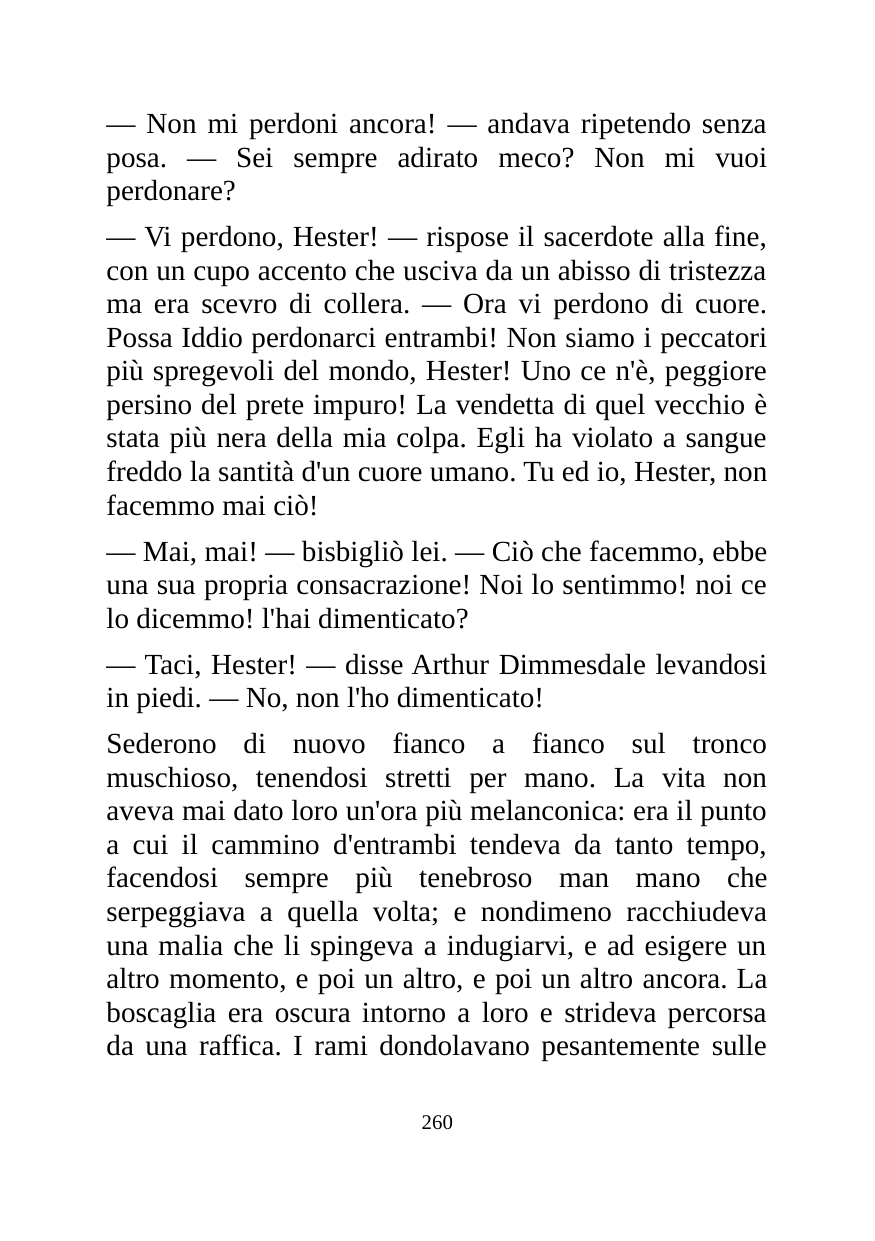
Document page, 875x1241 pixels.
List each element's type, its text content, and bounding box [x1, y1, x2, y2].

text — Non mi perdoni ancora! — andava ripetendo senza posa. — Sei sempre adirato meco? Non mi vuoi perdonare? [106, 106, 768, 207]
text — Mai, mai! — bisbigliò lei. — Ciò che facemmo, ebbe una sua propria consacrazione! Noi lo sentimmo! noi ce lo dicemmo! l'hai dimenticato? [106, 534, 768, 634]
text Sederono di nuovo fianco a fianco sul tronco muschioso, tenendosi stretti per mano. La vita non aveva mai dato loro un'ora più melanconica: era il punto a cui il cammino d'entrambi tendeva da tanto tempo, facendosi sempre più tenebroso man mano che serpeggiava a quella volta; e nondimeno racchiudeva una malia che li spingeva a indugiarvi, e ad esigere un altro momento, e poi un altro, e poi un altro ancora. La boscaglia era oscura intorno a loro e strideva percorsa da una raffica. I rami dondolavano pesantemente sulle [106, 726, 768, 1062]
text — Vi perdono, Hester! — rispose il sacerdote alla fine, con un cupo accento che usciva da un abisso di tristezza ma era scevro di collera. — Ora vi perdono di cuore. Possa Iddio perdonarci entrambi! Non siamo i peccatori più spregevoli del mondo, Hester! Uno ce n'è, peggiore persino del prete impuro! La vendetta di quel vecchio è stata più nera della mia colpa. Egli ha violato a sangue freddo la santità d'un cuore umano. Tu ed io, Hester, non facemmo mai ciò! [106, 219, 768, 521]
text — Taci, Hester! — disse Arthur Dimmesdale levandosi in piedi. — No, non l'ho dimenticato! [106, 647, 768, 714]
